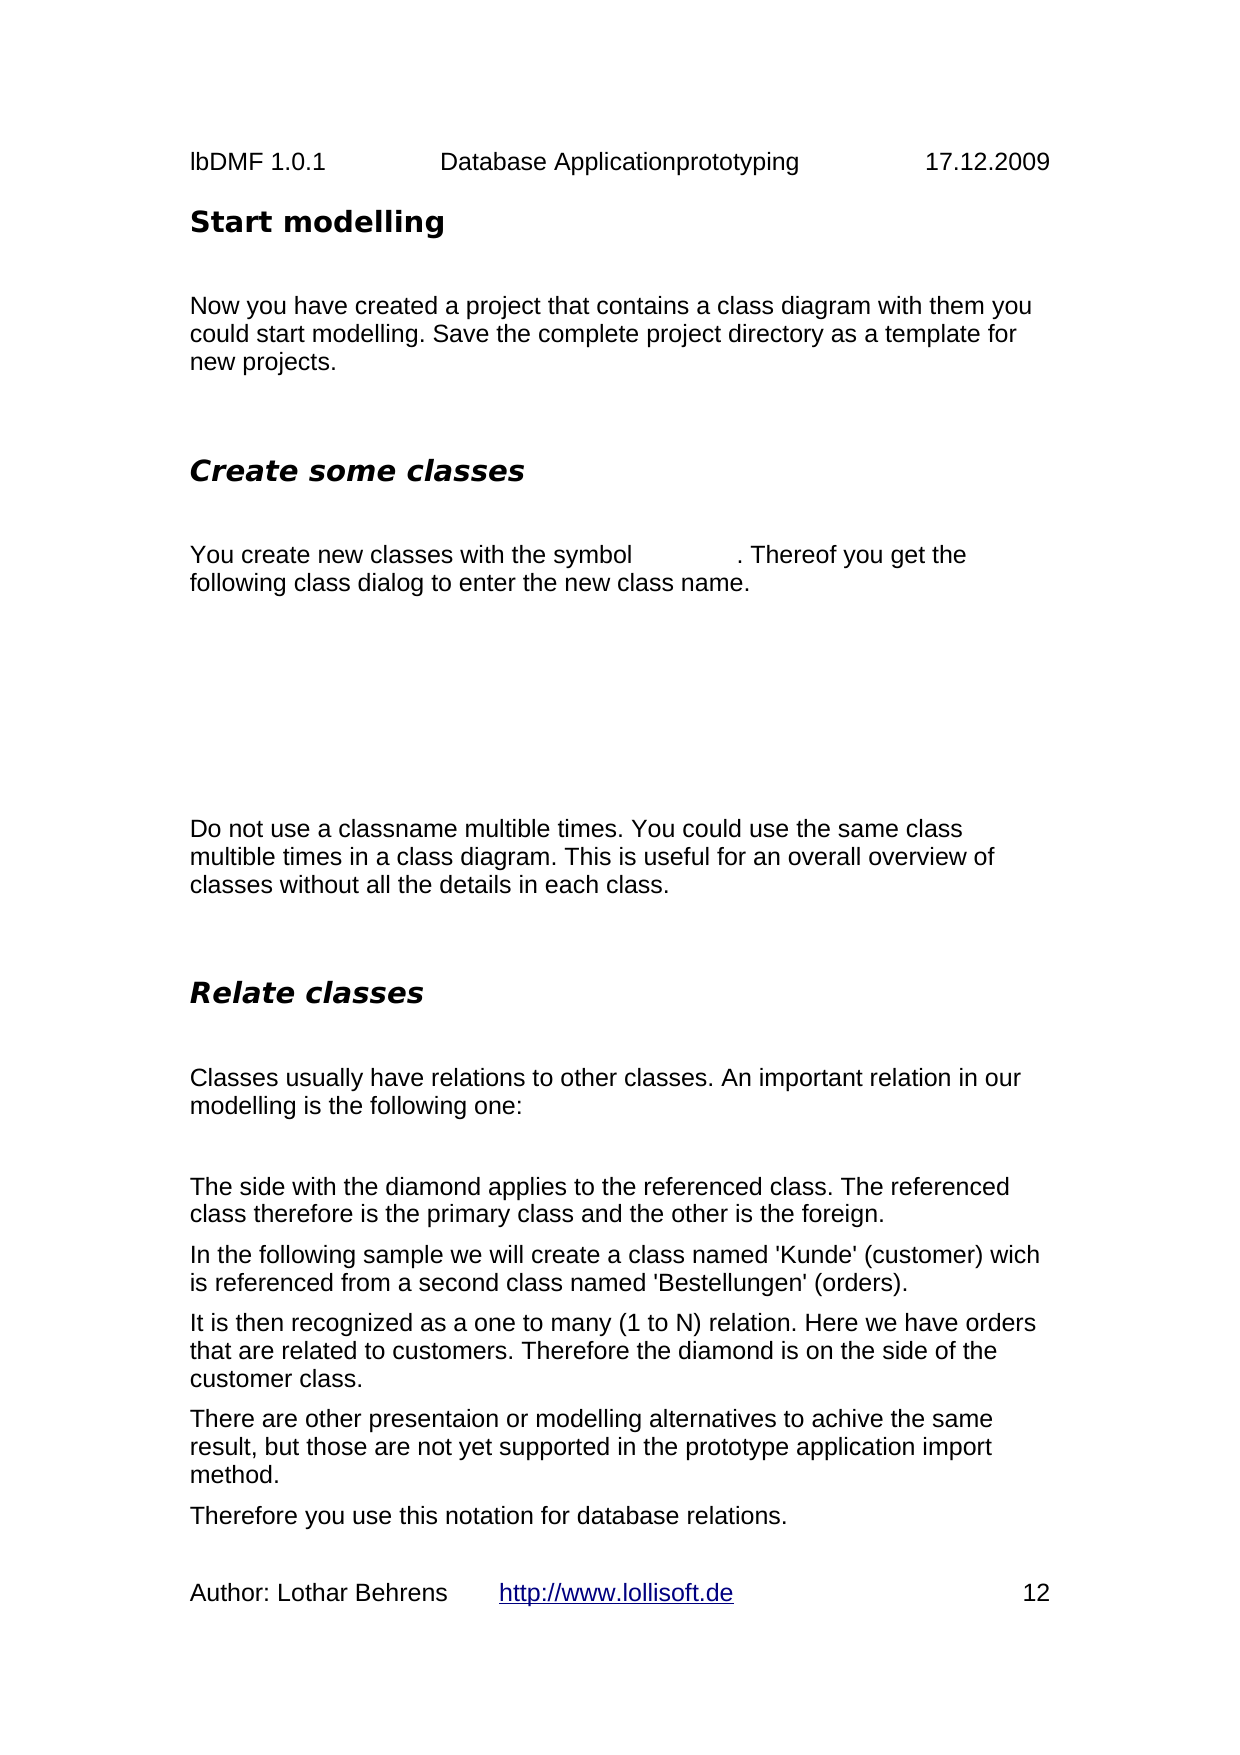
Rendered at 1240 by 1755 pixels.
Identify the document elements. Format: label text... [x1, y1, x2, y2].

text Therefore you use this notation for database relations. [189, 1502, 1050, 1529]
subtitle Start modelling [189, 205, 1050, 239]
text Now you have created a project that contains a class diagram with them you could start modelling. Save the complete project directory as a template for new projects. [189, 292, 1050, 376]
subtitle Relate classes [189, 977, 1050, 1011]
text Classes usually have relations to other classes. An important relation in our modelling is the following one: [189, 1064, 1050, 1119]
text The side with the diamond applies to the referenced class. The referenced class therefore is the primary class and the other is the foreign. [189, 1172, 1050, 1228]
subtitle Create some classes [189, 454, 1050, 488]
text You create new classes with the symbol . Thereof you get the following class dialog to enter the new class name. [189, 541, 1050, 597]
text There are other presentaion or modelling alternatives to achive the same result, but those are not yet supported in the prototype application import method. [189, 1405, 1050, 1489]
text Do not use a classname multible times. You could use the same class multible times in a class diagram. This is useful for an overall overview of classes without all the details in each class. [189, 815, 1050, 899]
text It is then recognized as a one to many (1 to N) relation. Here we have orders that are related to customers. Therefore the diamond is on the side of the customer class. [189, 1309, 1050, 1393]
text In the following sample we will create a class named 'Kunde' (customer) wich is referenced from a second class named 'Bestellungen' (orders). [189, 1241, 1050, 1297]
